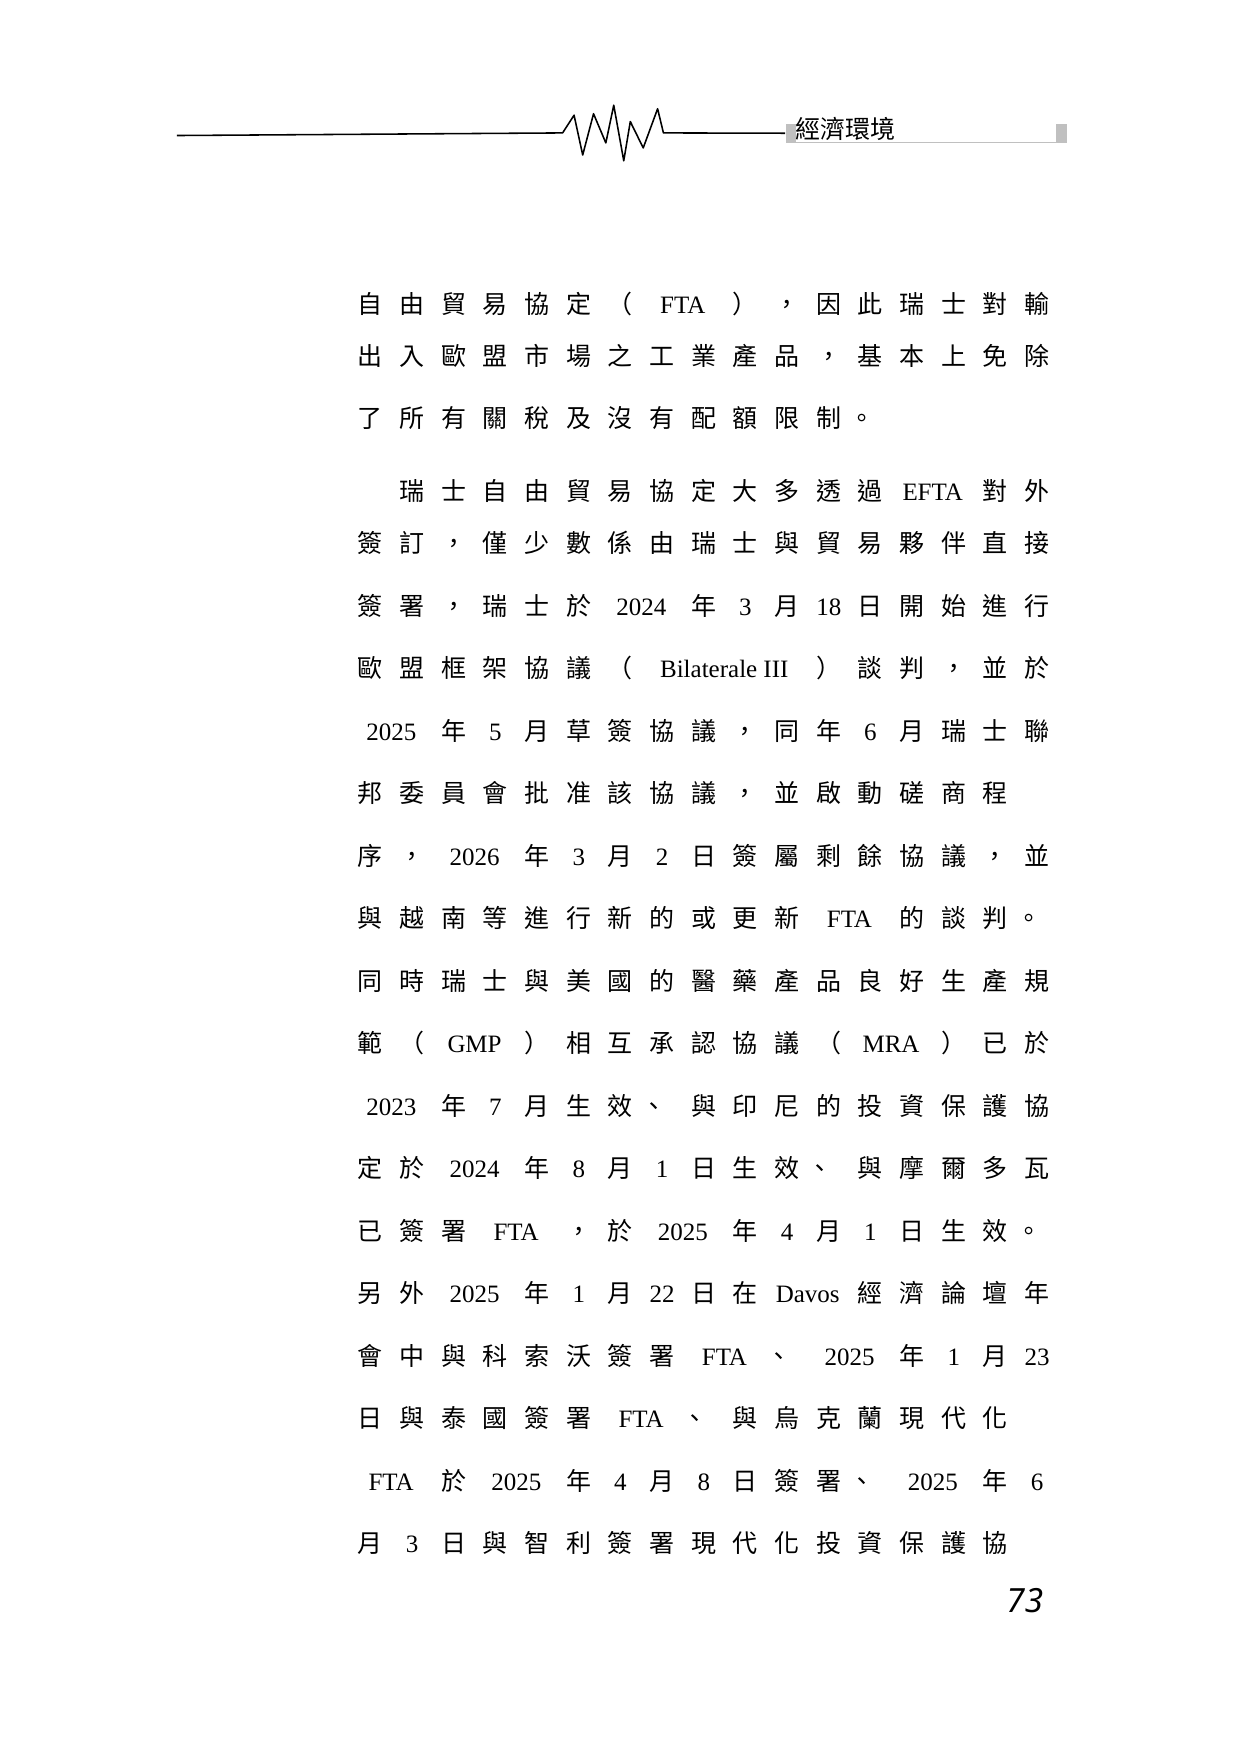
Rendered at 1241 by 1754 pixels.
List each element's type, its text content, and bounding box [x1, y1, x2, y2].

text 瑞士自由貿易協定大多透過EFTA對外簽訂，僅少數係由瑞士與貿易夥伴直接簽署，瑞士於2024年3月18日開始進行歐盟框架協議（Bilaterale III）談判，並於2025年5月草簽協議，同年6月瑞士聯邦委員會批准該協議，並啟動磋商程序，2026年3月2日簽屬剩餘協議，並與越南等進行新的或更新FTA的談判。同時瑞士與美國的醫藥產品良好生產規範（GMP）相互承認協議（MRA）已於2023年7月生效、與印尼的投資保護協定於2024年8月1日生效、與摩爾多瓦已簽署FTA，於2025年4月1日生效。另外2025年1月22日在Davos經濟論壇年會中與科索沃簽署FTA、2025年1月23日與泰國簽署FTA、與烏克蘭現代化FTA於2025年4月8日簽署、2025年6月3日與智利簽署現代化投資保護協 [330, 438, 1058, 1563]
text 自由貿易協定（FTA），因此瑞士對輸出入歐盟市場之工業產品，基本上免除了所有關稅及沒有配額限制。 [330, 250, 1058, 438]
